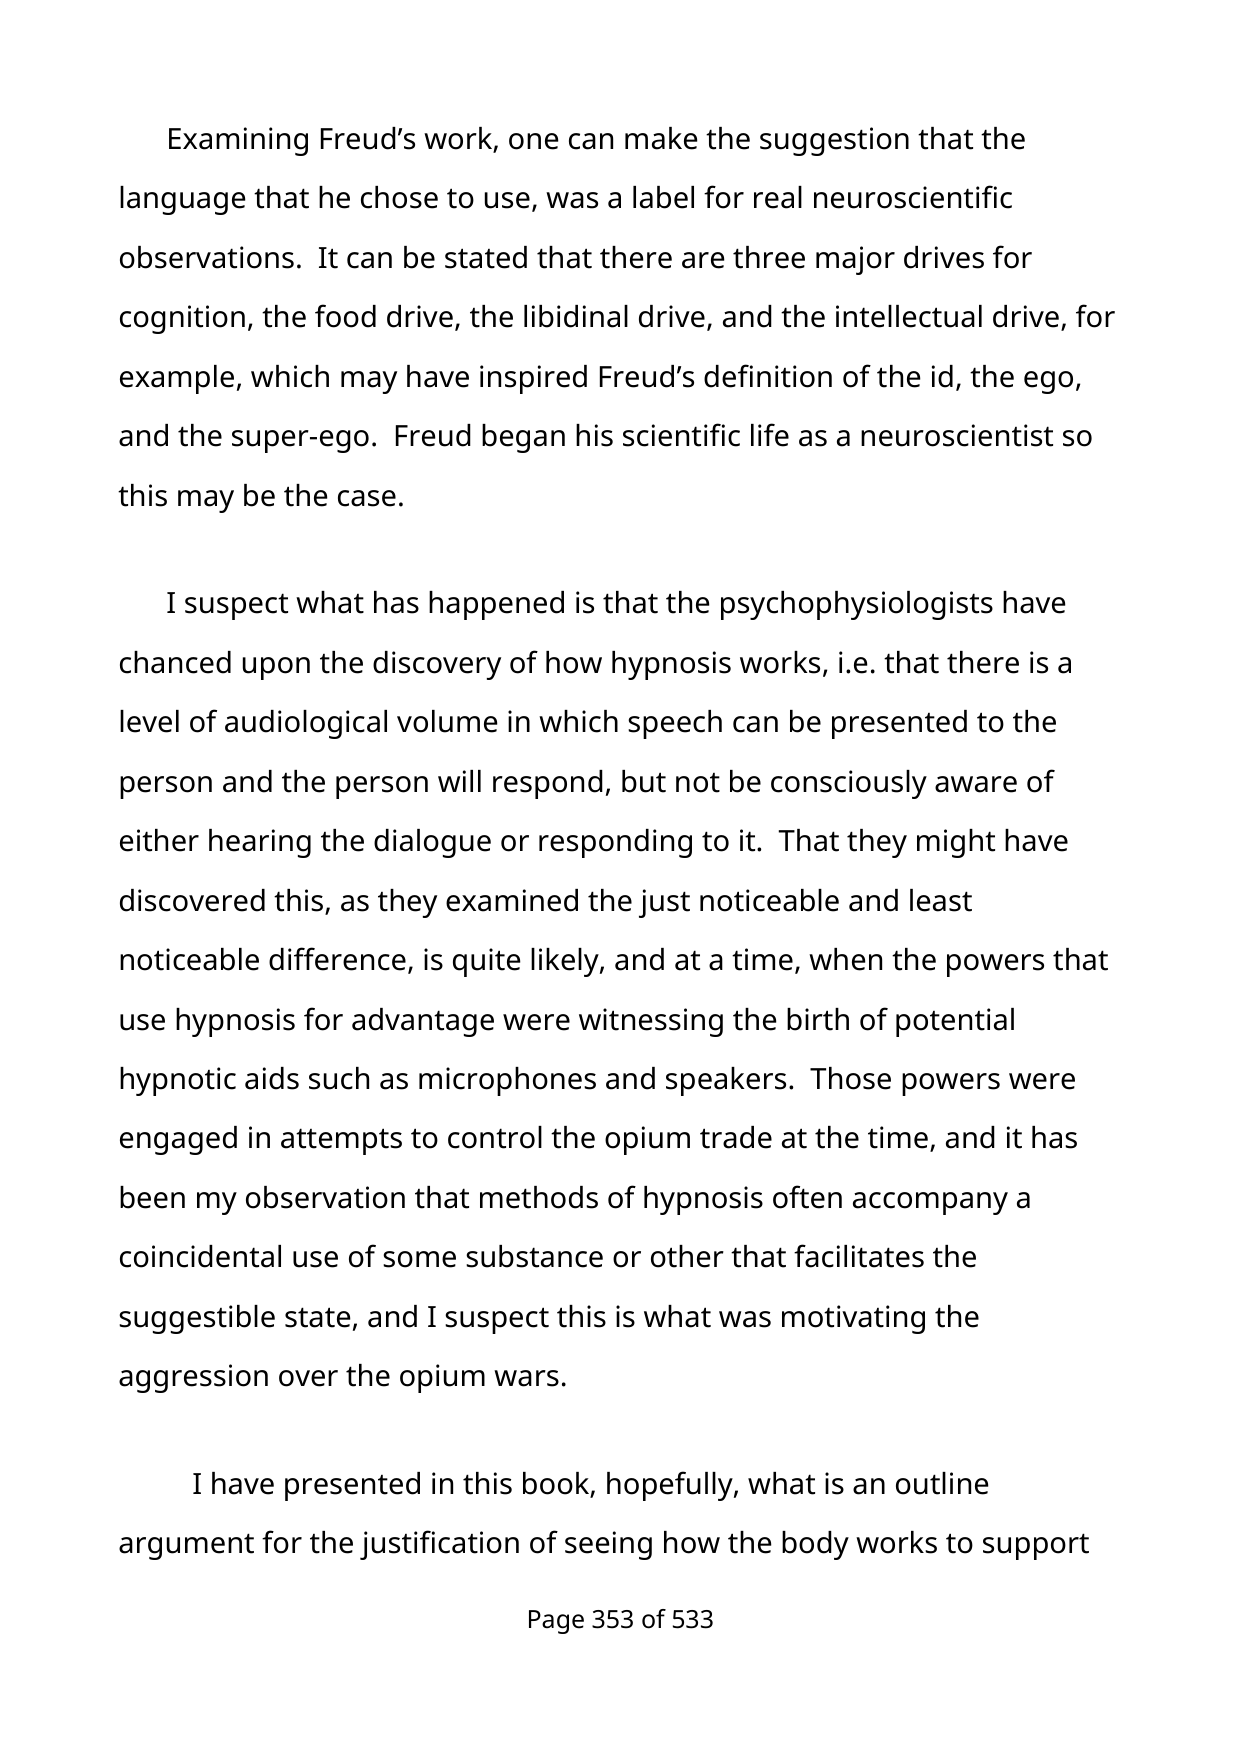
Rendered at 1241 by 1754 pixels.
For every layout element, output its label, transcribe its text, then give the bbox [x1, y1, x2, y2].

text I suspect what has happened is that the psychophysiologists have chanced upon the discovery of how hypnosis works, i.e. that there is a level of audiological volume in which speech can be presented to the person and the person will respond, but not be consciously aware of either hearing the dialogue or responding to it. That they might have discovered this, as they examined the just noticeable and least noticeable difference, is quite likely, and at a time, when the powers that use hypnosis for advantage were witnessing the birth of potential hypnotic aids such as microphones and speakers. Those powers were engaged in attempts to control the opium trade at the time, and it has been my observation that methods of hypnosis often accompany a coincidental use of some substance or other that facilitates the suggestible state, and I suspect this is what was motivating the aggression over the opium wars. [118, 582, 1122, 1395]
text I have presented in this book, hopefully, what is an outline argument for the justification of seeing how the body works to support [118, 1463, 1122, 1562]
text Examining Freud’s work, one can make the suggestion that the language that he chose to use, was a label for real neuroscientific observations. It can be stated that there are three major drives for cognition, the food drive, the libidinal drive, and the intellectual drive, for example, which may have inspired Freud’s definition of the id, the ego, and the super-ego. Freud began his scientific life as a neuroscientist so this may be the case. [118, 118, 1122, 515]
